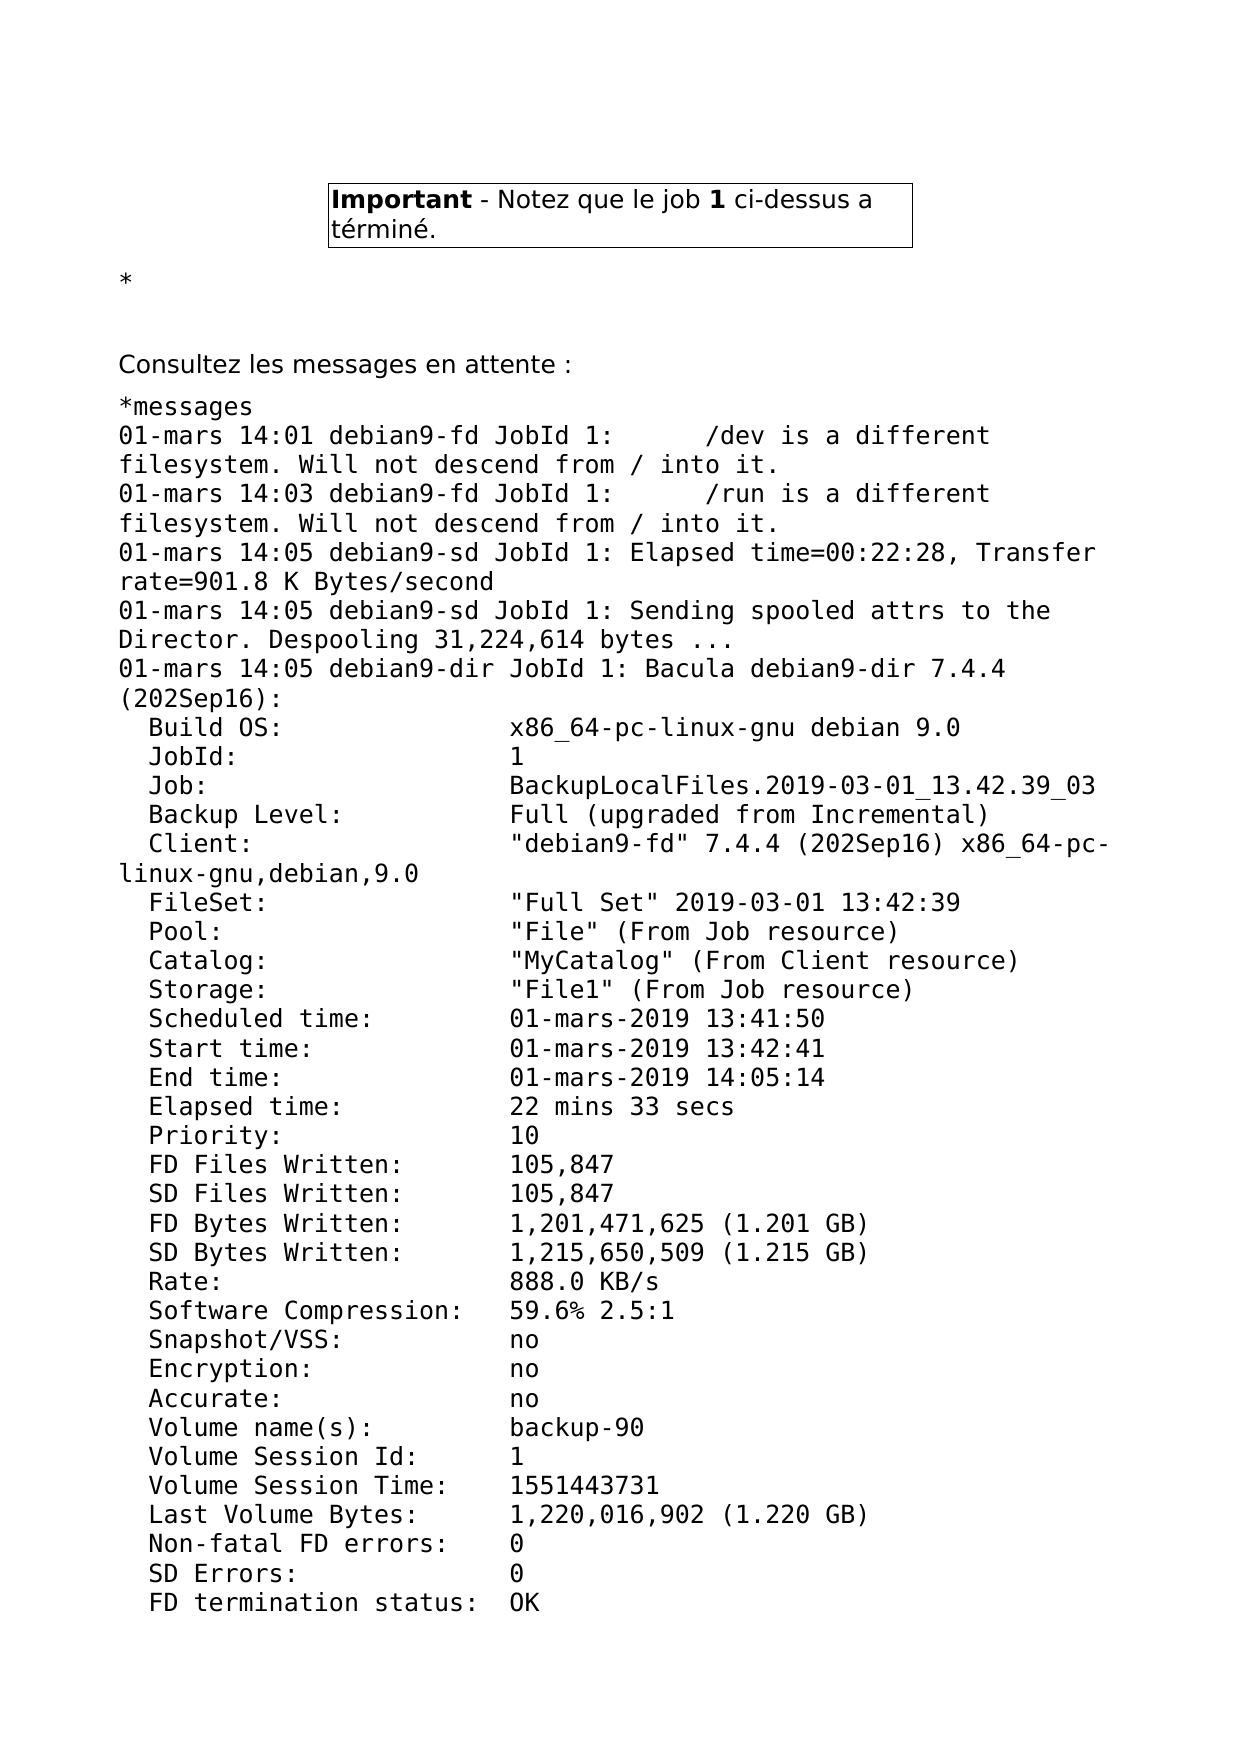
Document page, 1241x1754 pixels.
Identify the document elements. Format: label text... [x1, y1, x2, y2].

table_header Important - Notez que le job 1 ci-dessus a términé. [329, 184, 912, 247]
text *messages 01-mars 14:01 debian9-fd JobId 1: /dev is a different filesystem. Will not descend from / into it. 01-mars 14:03 debian9-fd JobId 1: /run is a different filesystem. Will not descend from / into it. 01-mars 14:05 debian9-sd JobId 1: Elapsed time=00:22:28, Transfer rate=901.8 K Bytes/second 01-mars 14:05 debian9-sd JobId 1: Sending spooled attrs to the Director. Despooling 31,224,614 bytes ... 01-mars 14:05 debian9-dir JobId 1: Bacula debian9-dir 7.4.4 (202Sep16): Build OS: x86_64-pc-linux-gnu debian 9.0 JobId: 1 Job: BackupLocalFiles.2019-03-01_13.42.39_03 Backup Level: Full (upgraded from Incremental) Client: "debian9-fd" 7.4.4 (202Sep16) x86_64-pc-linux-gnu,debian,9.0 FileSet: "Full Set" 2019-03-01 13:42:39 Pool: "File" (From Job resource) Catalog: "MyCatalog" (From Client resource) Storage: "File1" (From Job resource) Scheduled time: 01-mars-2019 13:41:50 Start time: 01-mars-2019 13:42:41 End time: 01-mars-2019 14:05:14 Elapsed time: 22 mins 33 secs Priority: 10 FD Files Written: 105,847 SD Files Written: 105,847 FD Bytes Written: 1,201,471,625 (1.201 GB) SD Bytes Written: 1,215,650,509 (1.215 GB) Rate: 888.0 KB/s Software Compression: 59.6% 2.5:1 Snapshot/VSS: no Encryption: no Accurate: no Volume name(s): backup-90 Volume Session Id: 1 Volume Session Time: 1551443731 Last Volume Bytes: 1,220,016,902 (1.220 GB) Non-fatal FD errors: 0 SD Errors: 0 FD termination status: OK [118, 392, 1122, 1617]
text * [118, 118, 1122, 297]
text Consultez les messages en attente : [118, 350, 1122, 379]
